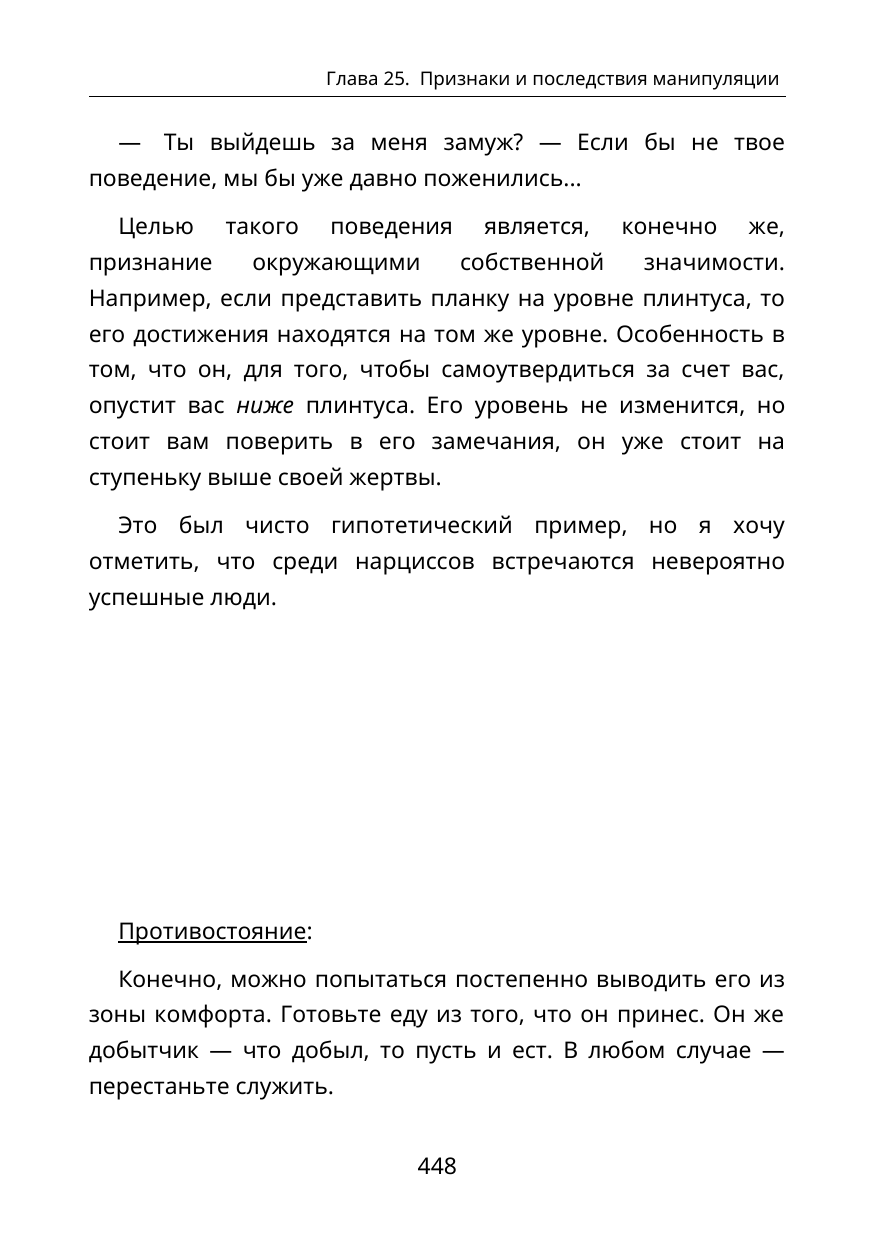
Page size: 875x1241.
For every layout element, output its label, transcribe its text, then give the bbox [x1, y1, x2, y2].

text Это был чисто гипотетический пример, но я хочу отметить, что среди нарциссов встречаются невероятно успешные люди. [88, 509, 786, 612]
list Ты выйдешь за меня замуж? — Если бы не твое поведение, мы бы уже давно поженились... [88, 126, 786, 193]
text Целью такого поведения является, конечно же, признание окружающими собственной значимости. Например, если представить планку на уровне плинтуса, то его достижения находятся на том же уровне. Особенность в том, что он, для того, чтобы самоутвердиться за счет вас, опустит вас ниже плинтуса. Его уровень не изменится, но стоит вам поверить в его замечания, он уже стоит на ступеньку выше своей жертвы. [88, 210, 786, 492]
text Противостояние: [88, 915, 786, 946]
text Конечно, можно попытаться постепенно выводить его из зоны комфорта. Готовьте еду из того, что он принес. Он же добытчик — что добыл, то пусть и ест. В любом случае — перестаньте служить. [88, 962, 786, 1102]
